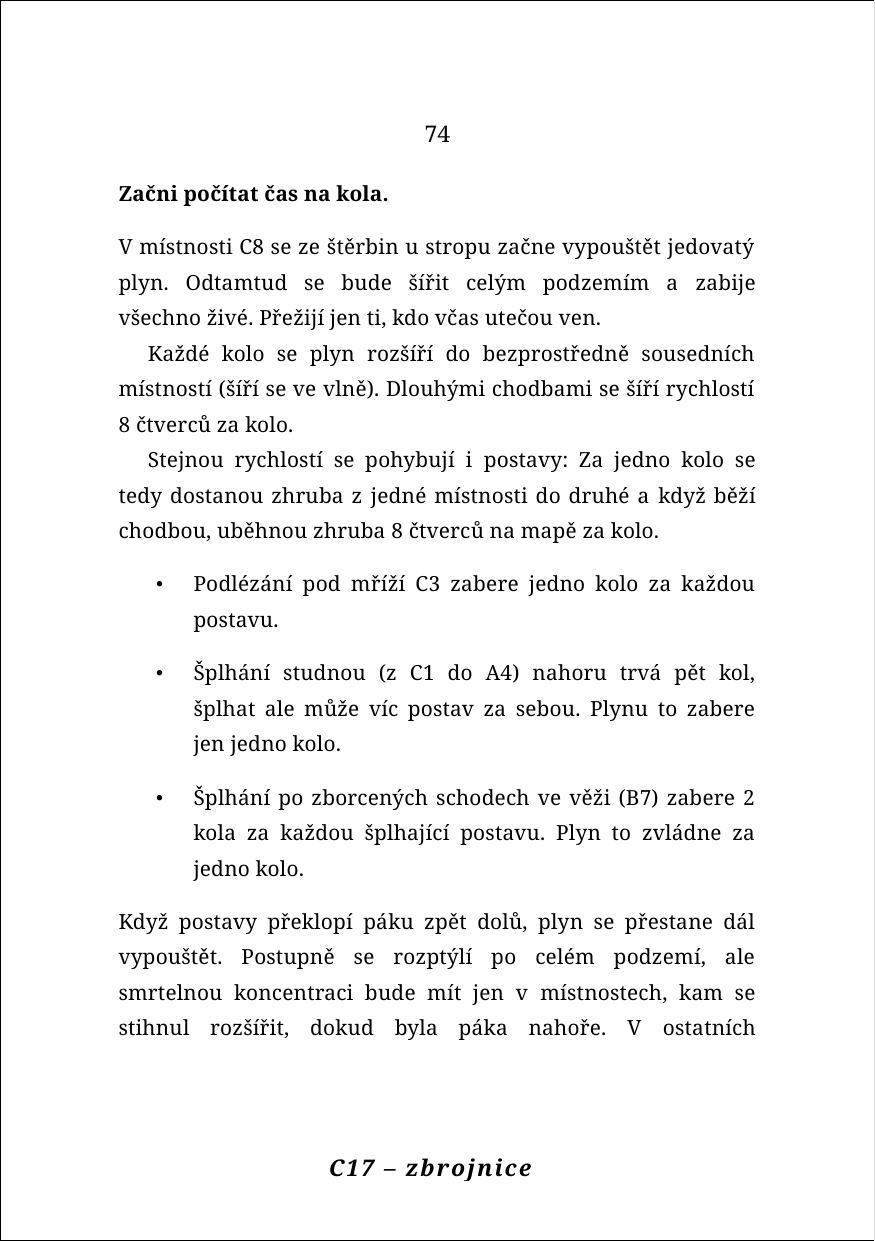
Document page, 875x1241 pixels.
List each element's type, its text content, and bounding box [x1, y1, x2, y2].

list Podlézání pod mříží C3 zabere jedno kolo za každou postavu. [156, 569, 756, 633]
text V místnosti C8 se ze štěrbin u stropu začne vypouštět jedovatý plyn. Odtamtud se bude šířit celým podzemím a⁠ zabije všechno živé. Přežijí jen ti, kdo včas utečou ven. Každé kolo se plyn rozšíří do bezprostředně sousedních místností (šíří se ve vlně). Dlouhými chodbami se šíří rychlostí 8 čtverců za kolo. Stejnou rychlostí se pohybují i⁠ postavy: Za jedno kolo se tedy dostanou zhruba z⁠ jedné místnosti do druhé a⁠ když běží chodbou, uběhnou zhruba 8 čtverců na mapě za kolo. [118, 232, 756, 545]
list Šplhání po zborcených schodech ve věži (B7) zabere 2 kola za každou šplhající postavu. Plyn to zvládne za jedno kolo. [156, 783, 756, 882]
text Když postavy překlopí páku zpět dolů, plyn se přestane dál vypouštět. Postupně se rozptýlí po celém podzemí, ale smrtelnou koncentraci bude mít jen v⁠ místnostech, kam se stihnul rozšířit, dokud byla páka nahoře. V⁠ ostatních [118, 907, 756, 1042]
list Šplhání studnou (z⁠ C1 do A4) nahoru trvá pět kol, šplhat ale může víc postav za sebou. Plynu to zabere jen jedno kolo. [156, 658, 756, 758]
text Začni počítat čas na kola. [118, 179, 756, 207]
